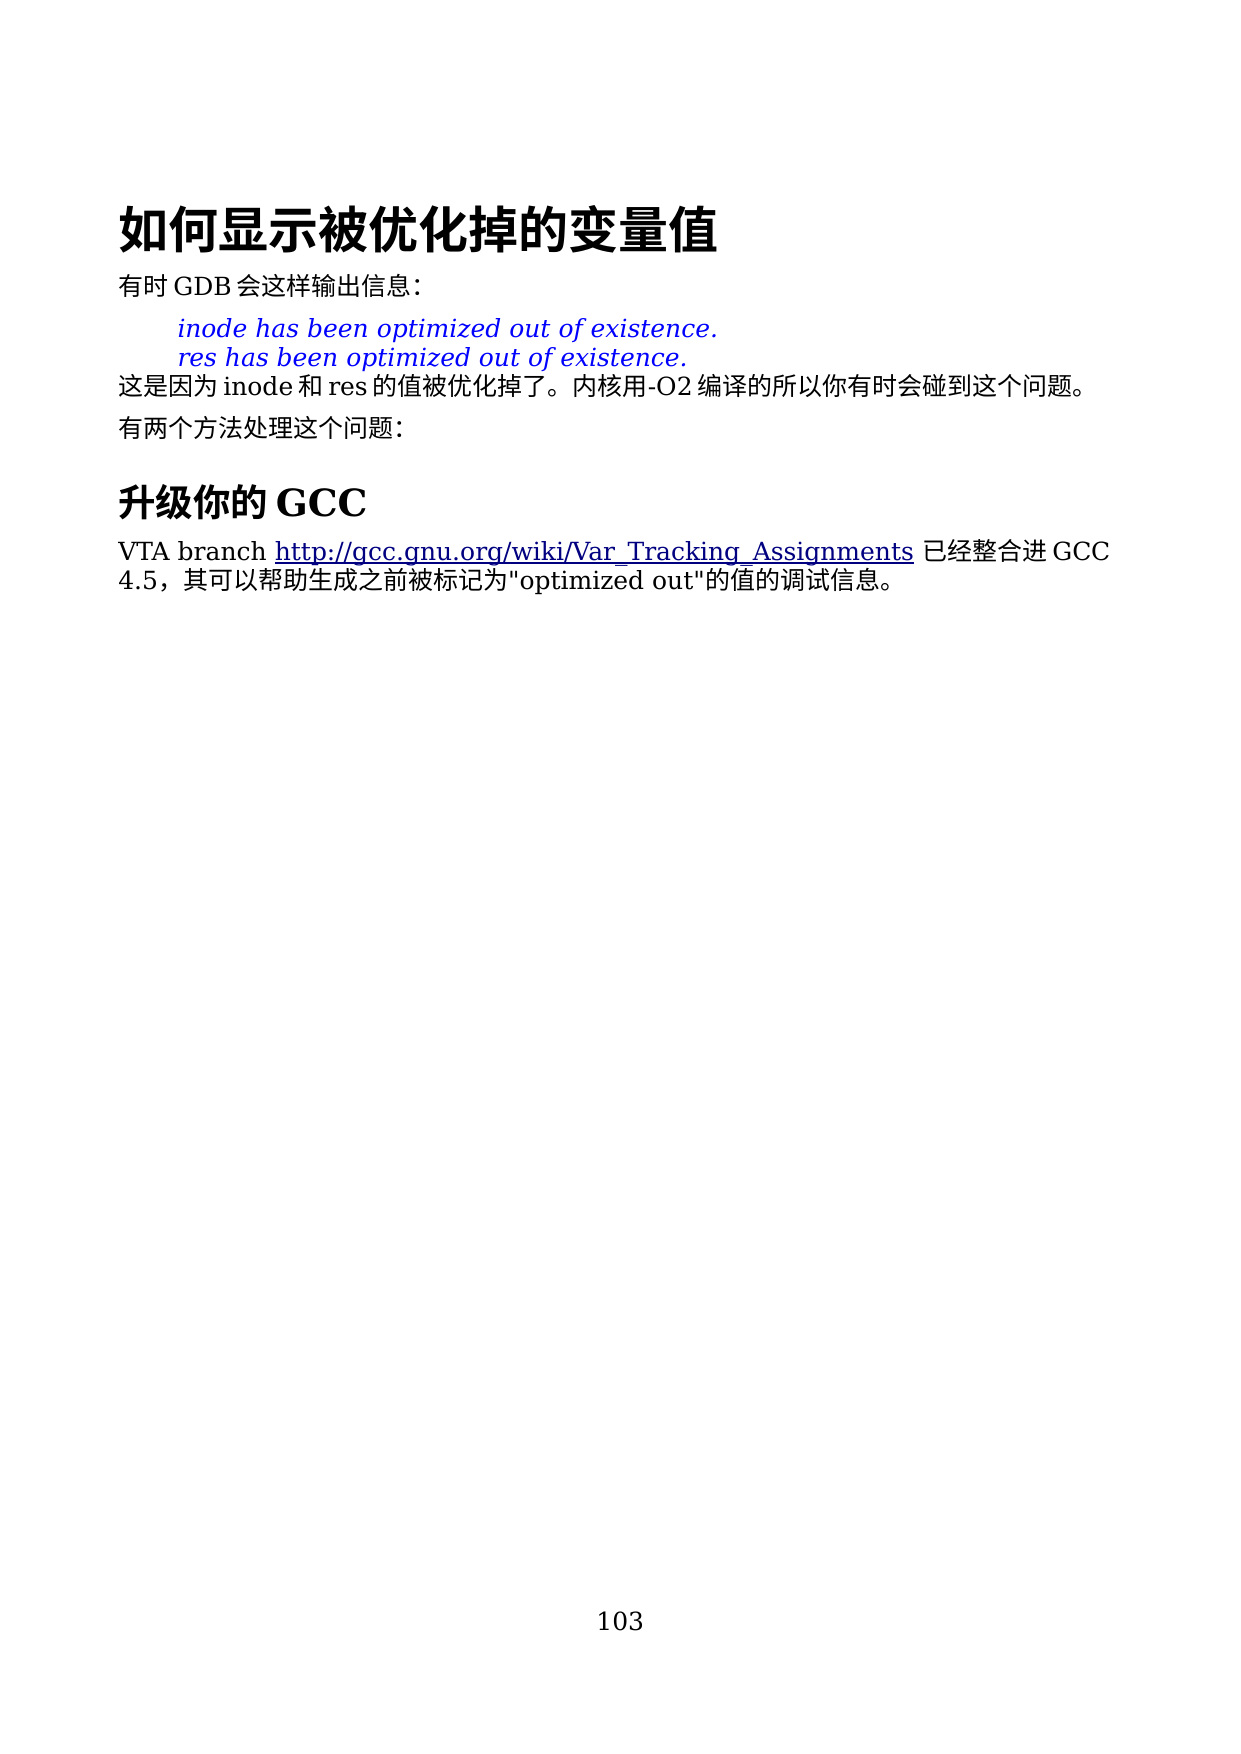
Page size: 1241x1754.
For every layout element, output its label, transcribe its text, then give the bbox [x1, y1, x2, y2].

subtitle 升级你的GCC [118, 481, 1122, 525]
text VTA branch http://gcc.gnu.org/wiki/Var_Tracking_Assignments 已经整合进GCC 4.5，其可以帮助生成之前被标记为"optimized out"的值的调试信息。 [118, 537, 1122, 596]
text 有两个方法处理这个问题： [118, 414, 1122, 443]
text inode has been optimized out of existence. [177, 314, 1063, 343]
text res has been optimized out of existence. [177, 343, 1063, 372]
subtitle 如何显示被优化掉的变量值 [118, 202, 1122, 260]
text 这是因为inode和res的值被优化掉了。内核用-O2编译的所以你有时会碰到这个问题。 [118, 372, 1122, 402]
text 有时GDB会这样输出信息： [118, 272, 1122, 302]
